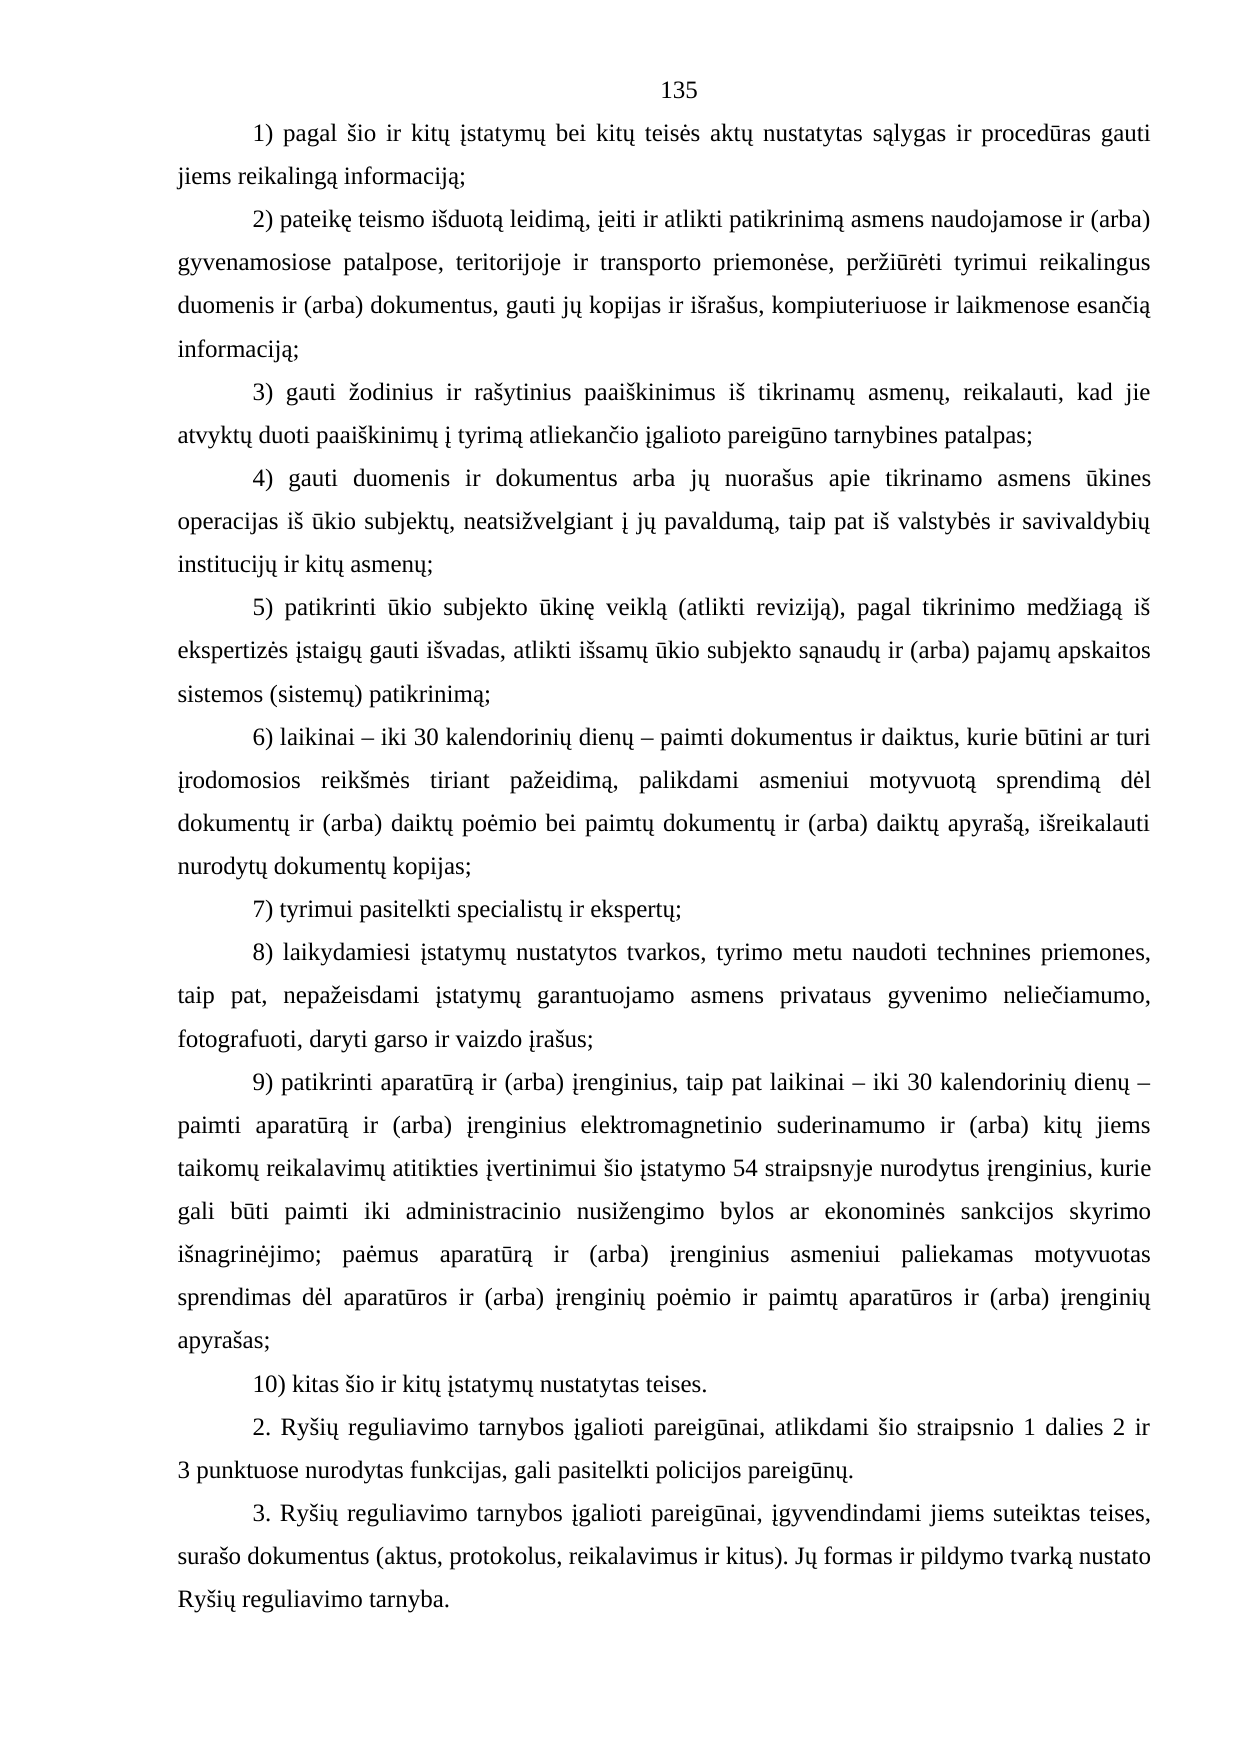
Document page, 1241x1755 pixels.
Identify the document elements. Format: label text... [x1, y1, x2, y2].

text 6) laikinai – iki 30 kalendorinių dienų – paimti dokumentus ir daiktus, kurie būtini ar turi įrodomosios reikšmės tiriant pažeidimą, palikdami asmeniui motyvuotą sprendimą dėl dokumentų ir (arba) daiktų poėmio bei paimtų dokumentų ir (arba) daiktų apyrašą, išreikalauti nurodytų dokumentų kopijas; [177, 722, 1152, 880]
text 8) laikydamiesi įstatymų nustatytos tvarkos, tyrimo metu naudoti technines priemones, taip pat, nepažeisdami įstatymų garantuojamo asmens privataus gyvenimo neliečiamumo, fotografuoti, daryti garso ir vaizdo įrašus; [177, 937, 1152, 1052]
text 7) tyrimui pasitelkti specialistų ir ekspertų; [177, 894, 1152, 923]
text 1) pagal šio ir kitų įstatymų bei kitų teisės aktų nustatytas sąlygas ir procedūras gauti jiems reikalingą informaciją; [177, 118, 1152, 190]
text 3. Ryšių reguliavimo tarnybos įgalioti pareigūnai, įgyvendindami jiems suteiktas teises, surašo dokumentus (aktus, protokolus, reikalavimus ir kitus). Jų formas ir pildymo tvarką nustato Ryšių reguliavimo tarnyba. [177, 1498, 1152, 1613]
text 3) gauti žodinius ir rašytinius paaiškinimus iš tikrinamų asmenų, reikalauti, kad jie atvyktų duoti paaiškinimų į tyrimą atliekančio įgalioto pareigūno tarnybines patalpas; [177, 377, 1152, 449]
text 9) patikrinti aparatūrą ir (arba) įrenginius, taip pat laikinai – iki 30 kalendorinių dienų – paimti aparatūrą ir (arba) įrenginius elektromagnetinio suderinamumo ir (arba) kitų jiems taikomų reikalavimų atitikties įvertinimui šio įstatymo 54 straipsnyje nurodytus įrenginius, kurie gali būti paimti iki administracinio nusižengimo bylos ar ekonominės sankcijos skyrimo išnagrinėjimo; paėmus aparatūrą ir (arba) įrenginius asmeniui paliekamas motyvuotas sprendimas dėl aparatūros ir (arba) įrenginių poėmio ir paimtų aparatūros ir (arba) įrenginių apyrašas; [177, 1067, 1152, 1354]
text 10) kitas šio ir kitų įstatymų nustatytas teises. [177, 1369, 1152, 1397]
text 5) patikrinti ūkio subjekto ūkinę veiklą (atlikti reviziją), pagal tikrinimo medžiagą iš ekspertizės įstaigų gauti išvadas, atlikti išsamų ūkio subjekto sąnaudų ir (arba) pajamų apskaitos sistemos (sistemų) patikrinimą; [177, 592, 1152, 707]
text 4) gauti duomenis ir dokumentus arba jų nuorašus apie tikrinamo asmens ūkines operacijas iš ūkio subjektų, neatsižvelgiant į jų pavaldumą, taip pat iš valstybės ir savivaldybių institucijų ir kitų asmenų; [177, 463, 1152, 578]
text 2. Ryšių reguliavimo tarnybos įgalioti pareigūnai, atlikdami šio straipsnio 1 dalies 2 ir 3 punktuose nurodytas funkcijas, gali pasitelkti policijos pareigūnų. [177, 1412, 1152, 1484]
text 2) pateikę teismo išduotą leidimą, įeiti ir atlikti patikrinimą asmens naudojamose ir (arba) gyvenamosiose patalpose, teritorijoje ir transporto priemonėse, peržiūrėti tyrimui reikalingus duomenis ir (arba) dokumentus, gauti jų kopijas ir išrašus, kompiuteriuose ir laikmenose esančią informaciją; [177, 204, 1152, 362]
